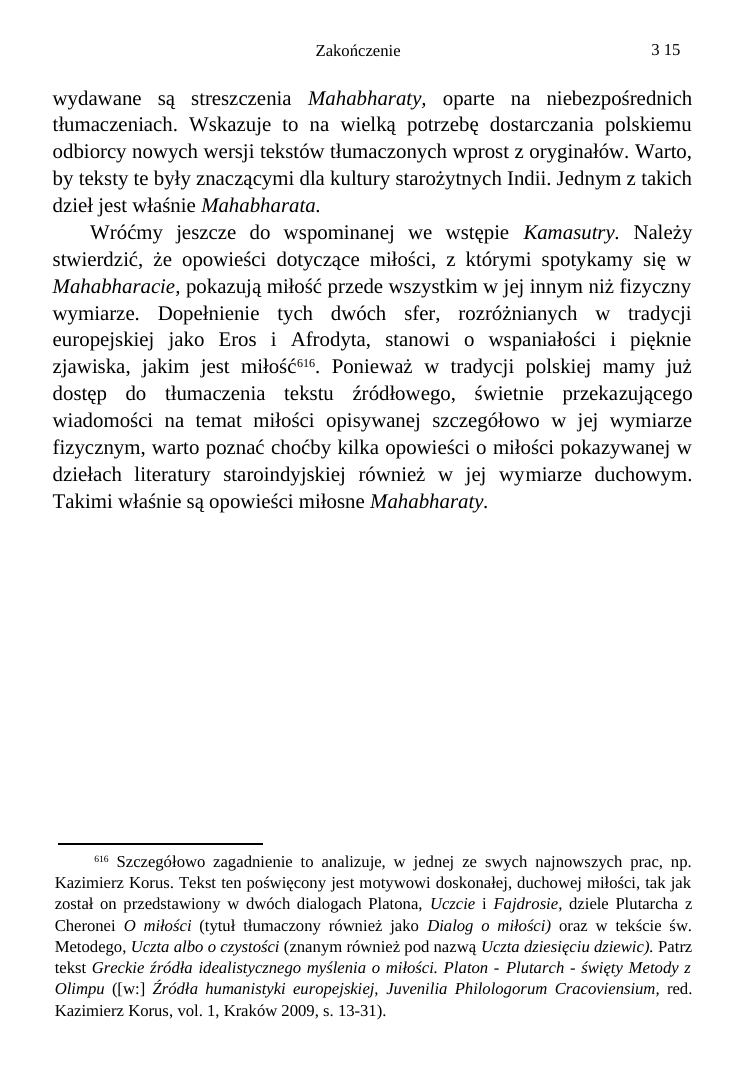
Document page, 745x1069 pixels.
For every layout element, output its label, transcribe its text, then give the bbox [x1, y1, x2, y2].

text 3 15 [651, 39, 686, 59]
text Wróćmy jeszcze do wspominanej we wstępie Kamasutry. Należy stwierdzić, że opowieści dotyczące miłości, z którymi spotykamy się w Mahabharacie, pokazują miłość przede wszystkim w jej innym niż fizyczny wymiarze. Dopełnienie tych dwóch sfer, rozróżnianych w tradycji europejskiej jako Eros i Afrodyta, stanowi o wspaniałości i pięknie zjawiska, jakim jest miłość616. Ponieważ w tradycji polskiej mamy już dostęp do tłumaczenia tekstu źródłowego, świetnie przeka­zującego wiadomości na temat miłości opisywanej szczegółowo w jej wymiarze fizycznym, warto poznać choćby kilka opowieści o miłości pokazywanej w dziełach literatury staroindyjskiej również w jej wy­miarze duchowym. Takimi właśnie są opowieści miłosne Mahabharaty. [52, 220, 692, 513]
text Zakończenie [315, 41, 422, 60]
text wydawane są streszczenia Mahabharaty, oparte na niebezpośrednich tłumaczeniach. Wskazuje to na wielką potrzebę dostarczania polskiemu odbiorcy nowych wersji tekstów tłumaczonych wprost z oryginałów. Warto, by teksty te były znaczącymi dla kultury starożytnych Indii. Jednym z takich dzieł jest właśnie Mahabharata. [52, 86, 692, 217]
text 616 Szczegółowo zagadnienie to analizuje, w jednej ze swych najnowszych prac, np. Kazimierz Korus. Tekst ten poświęcony jest motywowi doskonałej, duchowej miłości, tak jak został on przedstawiony w dwóch dialogach Platona, Uczcie i Fajdrosie, dziele Plutarcha z Cheronei O miłości (tytuł tłumaczony również jako Dialog o miłości) oraz w tekście św. Metodego, Uczta albo o czystości (znanym również pod nazwą Uczta dziesięciu dziewic). Patrz tekst Greckie źródła idealistycznego myślenia o miłości. Platon - Plutarch - święty Metody z Olimpu ([w:] Źródła humanistyki europejskiej, Juvenilia Philologorum Cracoviensium, red. Kazimierz Korus, vol. 1, Kraków 2009, s. 13-31). [54, 852, 692, 1019]
